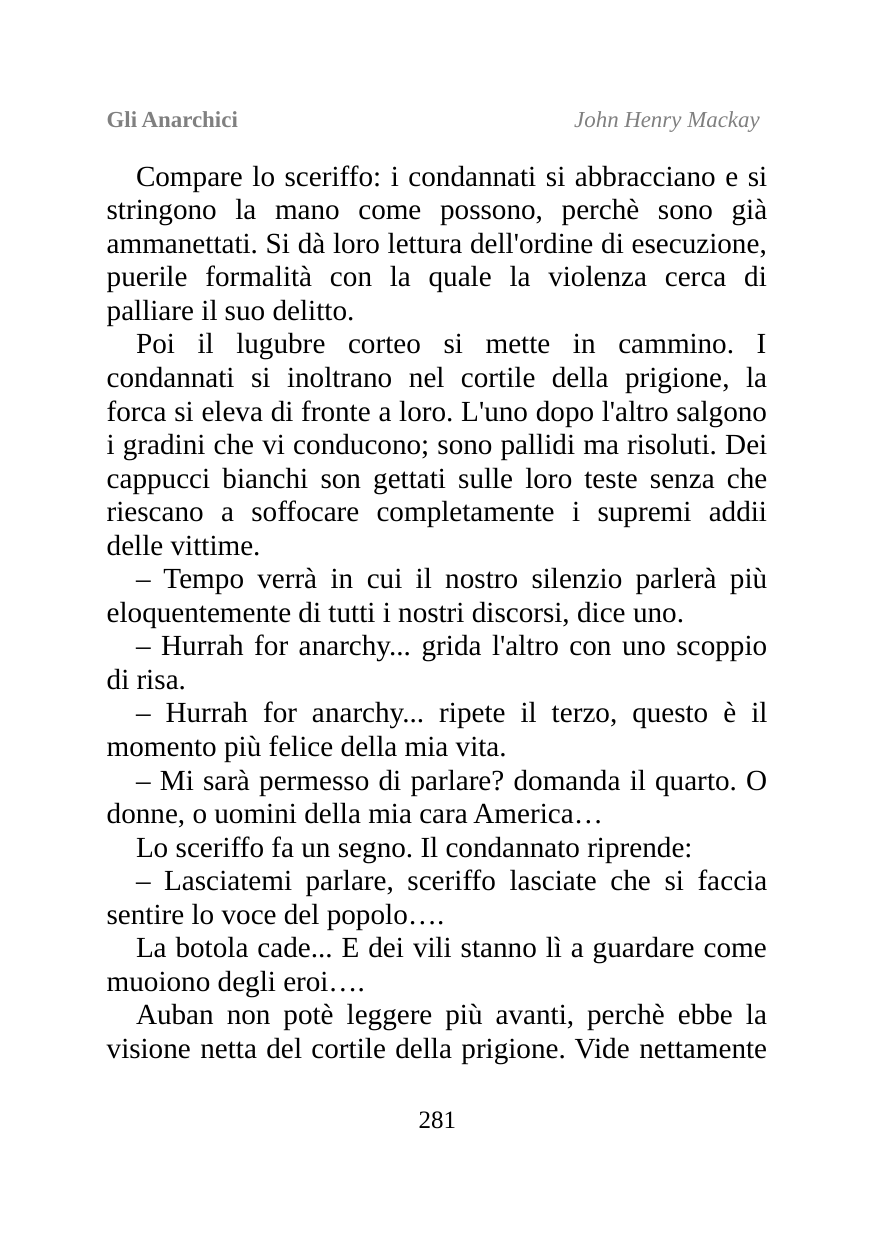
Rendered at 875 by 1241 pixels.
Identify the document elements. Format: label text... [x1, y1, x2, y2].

text Lo sceriffo fa un segno. Il condannato riprende: [106, 830, 768, 863]
text – Tempo verrà in cui il nostro silenzio parlerà più eloquentemente di tutti i nostri discorsi, dice uno. [106, 561, 768, 628]
text Compare lo sceriffo: i condannati si abbracciano e si stringono la mano come possono, perchè sono già ammanettati. Si dà loro lettura dell'ordine di esecuzione, puerile formalità con la quale la violenza cerca di palliare il suo delitto. [106, 159, 768, 327]
text Auban non potè leggere più avanti, perchè ebbe la visione netta del cortile della prigione. Vide nettamente [106, 997, 768, 1064]
text – Hurrah for anarchy... ripete il terzo, questo è il momento più felice della mia vita. [106, 696, 768, 763]
text La botola cade... E dei vili stanno lì a guardare come muoiono degli eroi…. [106, 930, 768, 997]
text – Mi sarà permesso di parlare? domanda il quarto. O donne, o uomini della mia cara America… [106, 763, 768, 830]
text – Lasciatemi parlare, sceriffo lasciate che si faccia sentire lo voce del popolo…. [106, 863, 768, 930]
text Poi il lugubre corteo si mette in cammino. I condannati si inoltrano nel cortile della prigione, la forca si eleva di fronte a loro. L'uno dopo l'altro salgono i gradini che vi conducono; sono pallidi ma risoluti. Dei cappucci bianchi son gettati sulle loro teste senza che riescano a soffocare completamente i supremi addii delle vittime. [106, 327, 768, 561]
text – Hurrah for anarchy... grida l'altro con uno scoppio di risa. [106, 628, 768, 696]
